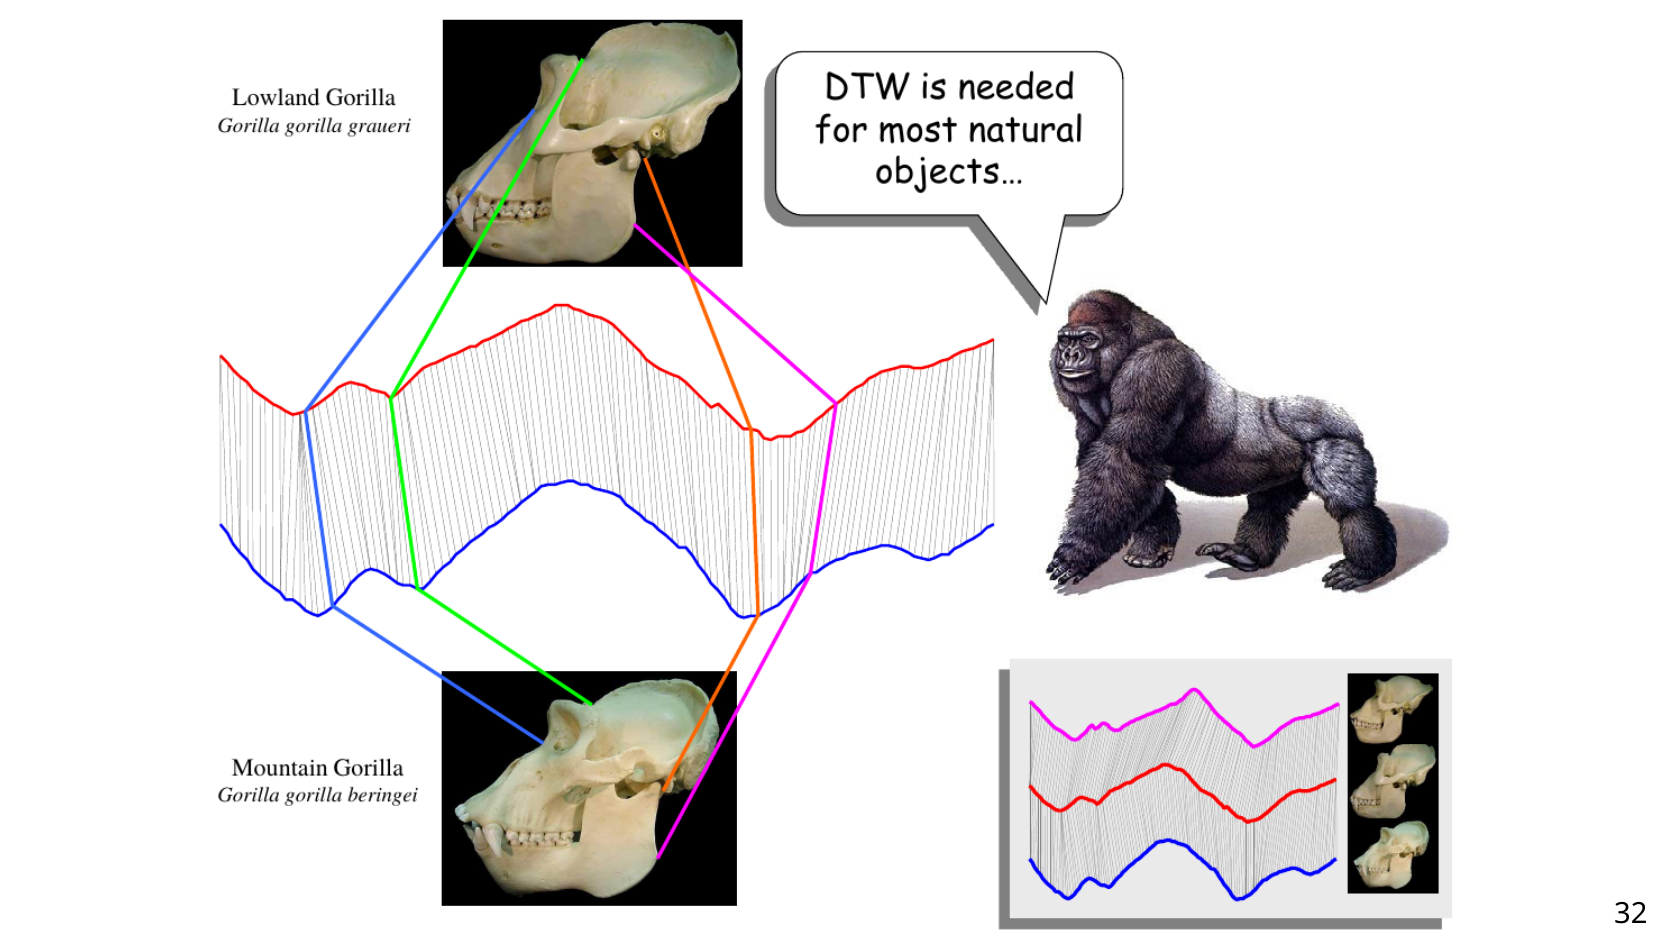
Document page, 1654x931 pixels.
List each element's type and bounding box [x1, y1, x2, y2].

picture [206, 3, 1460, 931]
